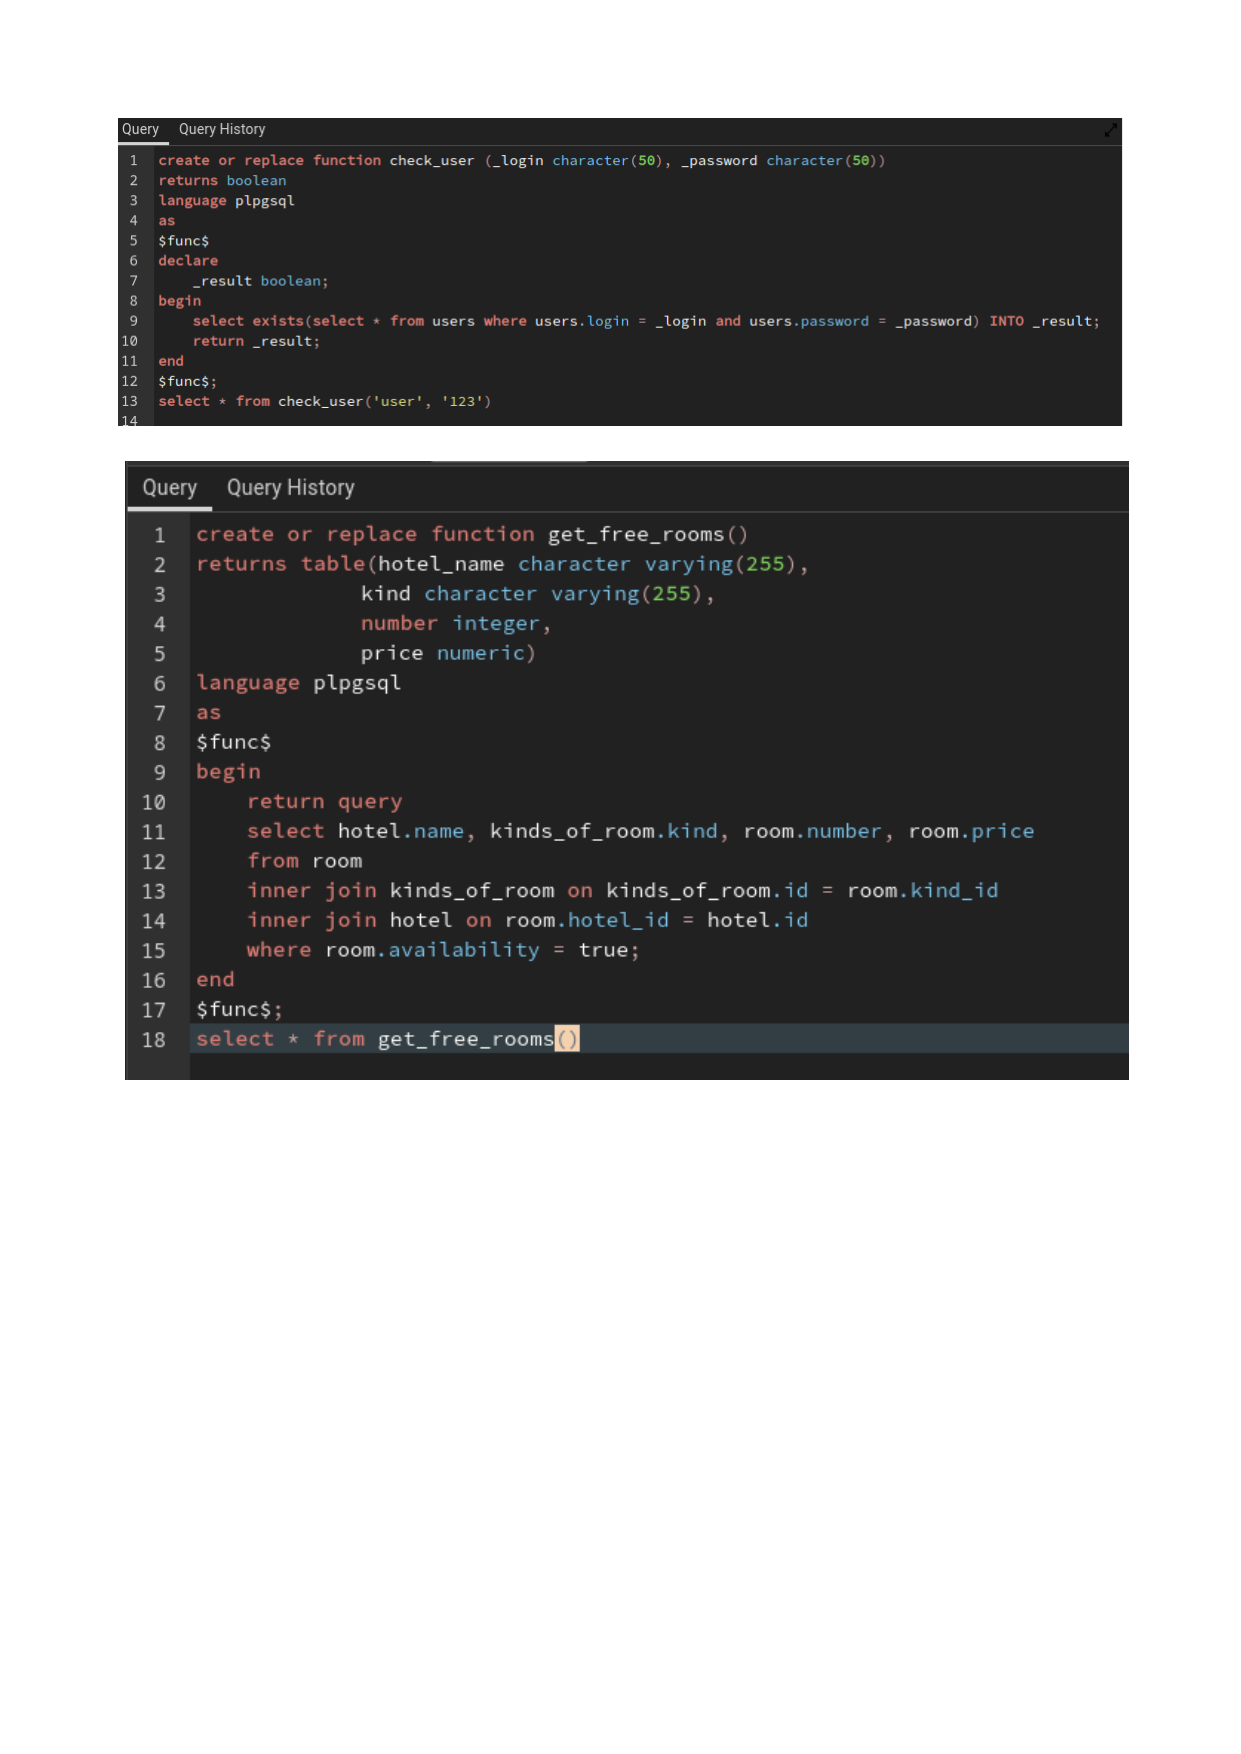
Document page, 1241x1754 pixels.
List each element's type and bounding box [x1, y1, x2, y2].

picture [125, 461, 1129, 1080]
picture [118, 118, 1123, 426]
